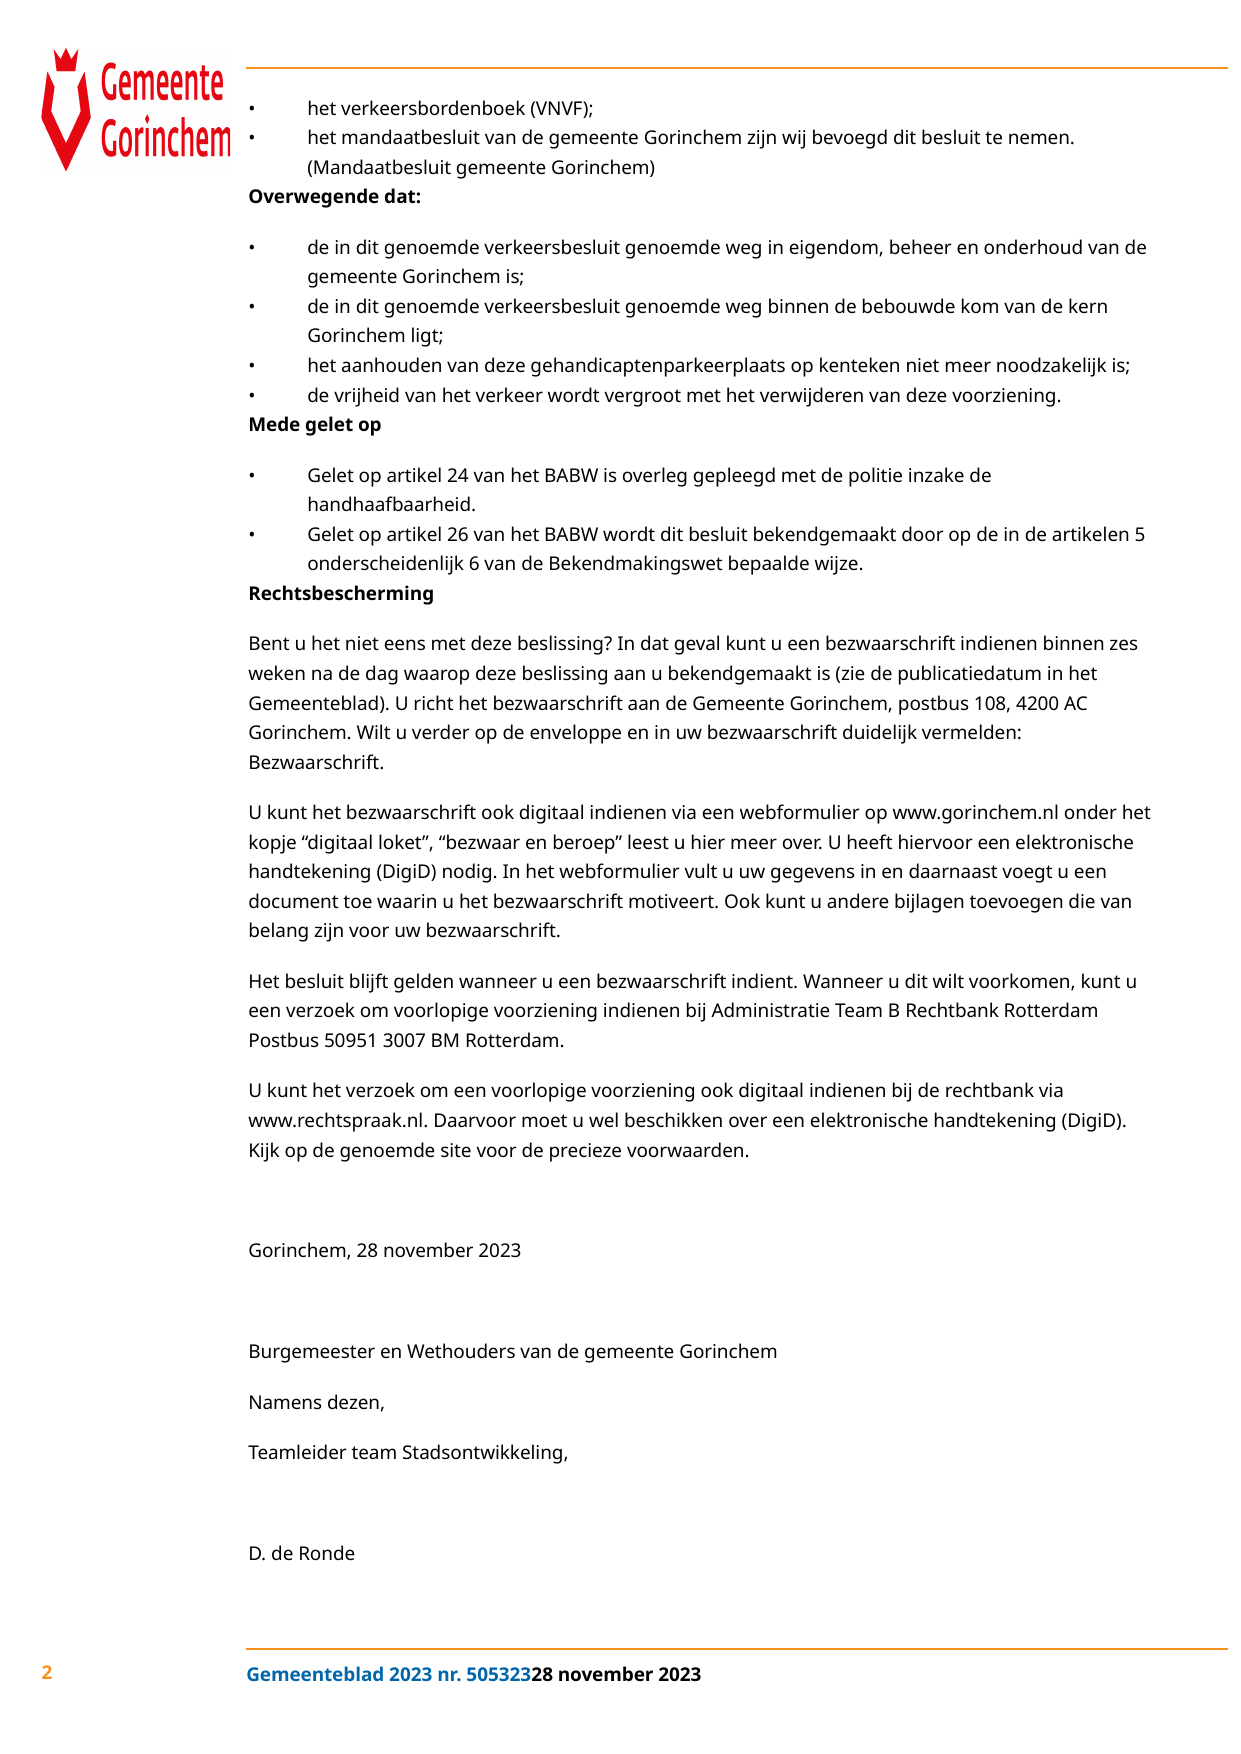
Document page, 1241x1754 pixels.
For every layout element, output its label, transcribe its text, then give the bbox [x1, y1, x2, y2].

list de in dit genoemde verkeersbesluit genoemde weg in eigendom, beheer en onderhoud van de gemeente Gorinchem is; [248, 234, 1152, 289]
text Het besluit blijft gelden wanneer u een bezwaarschrift indient. Wanneer u dit wilt voorkomen, kunt u een verzoek om voorlopige voorziening indienen bij Administratie Team B Rechtbank Rotterdam Postbus 50951 3007 BM Rotterdam. [248, 968, 1152, 1053]
list het aanhouden van deze gehandicaptenparkeerplaats op kenteken niet meer noodzakelijk is; [248, 352, 1152, 378]
list Gelet op artikel 24 van het BABW is overleg gepleegd met de politie inzake de handhaafbaarheid. [248, 462, 1152, 517]
text Bent u het niet eens met deze beslissing? In dat geval kunt u een bezwaarschrift indienen binnen zes weken na de dag waarop deze beslissing aan u bekendgemaakt is (zie de publicatiedatum in het Gemeenteblad). U richt het bezwaarschrift aan de Gemeente Gorinchem, postbus 108, 4200 AC Gorinchem. Wilt u verder op de enveloppe en in uw bezwaarschrift duidelijk vermelden: Bezwaarschrift. [248, 631, 1152, 775]
text Burgemeester en Wethouders van de gemeente Gorinchem [248, 1338, 1152, 1364]
text Teamleider team Stadsontwikkeling, [248, 1439, 1152, 1465]
text U kunt het bezwaarschrift ook digitaal indienen via een webformulier op www.gorinchem.nl onder het kopje “digitaal loket”, “bezwaar en beroep” leest u hier meer over. U heeft hiervoor een elektronische handtekening (DigiD) nodig. In het webformulier vult u uw gegevens in en daarnaast voegt u een document toe waarin u het bezwaarschrift motiveert. Ook kunt u andere bijlagen toevoegen die van belang zijn voor uw bezwaarschrift. [248, 799, 1152, 943]
list het verkeersbordenboek (VNVF); [248, 95, 1152, 121]
list het mandaatbesluit van de gemeente Gorinchem zijn wij bevoegd dit besluit te nemen. (Mandaatbesluit gemeente Gorinchem) [248, 124, 1152, 180]
text Namens dezen, [248, 1389, 1152, 1415]
list de in dit genoemde verkeersbesluit genoemde weg binnen de bebouwde kom van de kern Gorinchem ligt; [248, 293, 1152, 348]
text Mede gelet op [248, 411, 1152, 437]
list de vrijheid van het verkeer wordt vergroot met het verwijderen van deze voorziening. [248, 382, 1152, 408]
text Overwegende dat: [248, 183, 1152, 209]
list Gelet op artikel 26 van het BABW wordt dit besluit bekendgemaakt door op de in de artikelen 5 onderscheidenlijk 6 van de Bekendmakingswet bepaalde wijze. [248, 521, 1152, 576]
text Rechtsbescherming [248, 580, 1152, 606]
picture [41, 47, 231, 172]
text U kunt het verzoek om een voorlopige voorziening ook digitaal indienen bij de rechtbank via www.rechtspraak.nl. Daarvoor moet u wel beschikken over een elektronische handtekening (DigiD). Kijk op de genoemde site voor de precieze voorwaarden. [248, 1078, 1152, 1163]
text Gorinchem, 28 november 2023 [248, 1238, 1152, 1263]
text D. de Ronde [248, 1540, 1152, 1566]
